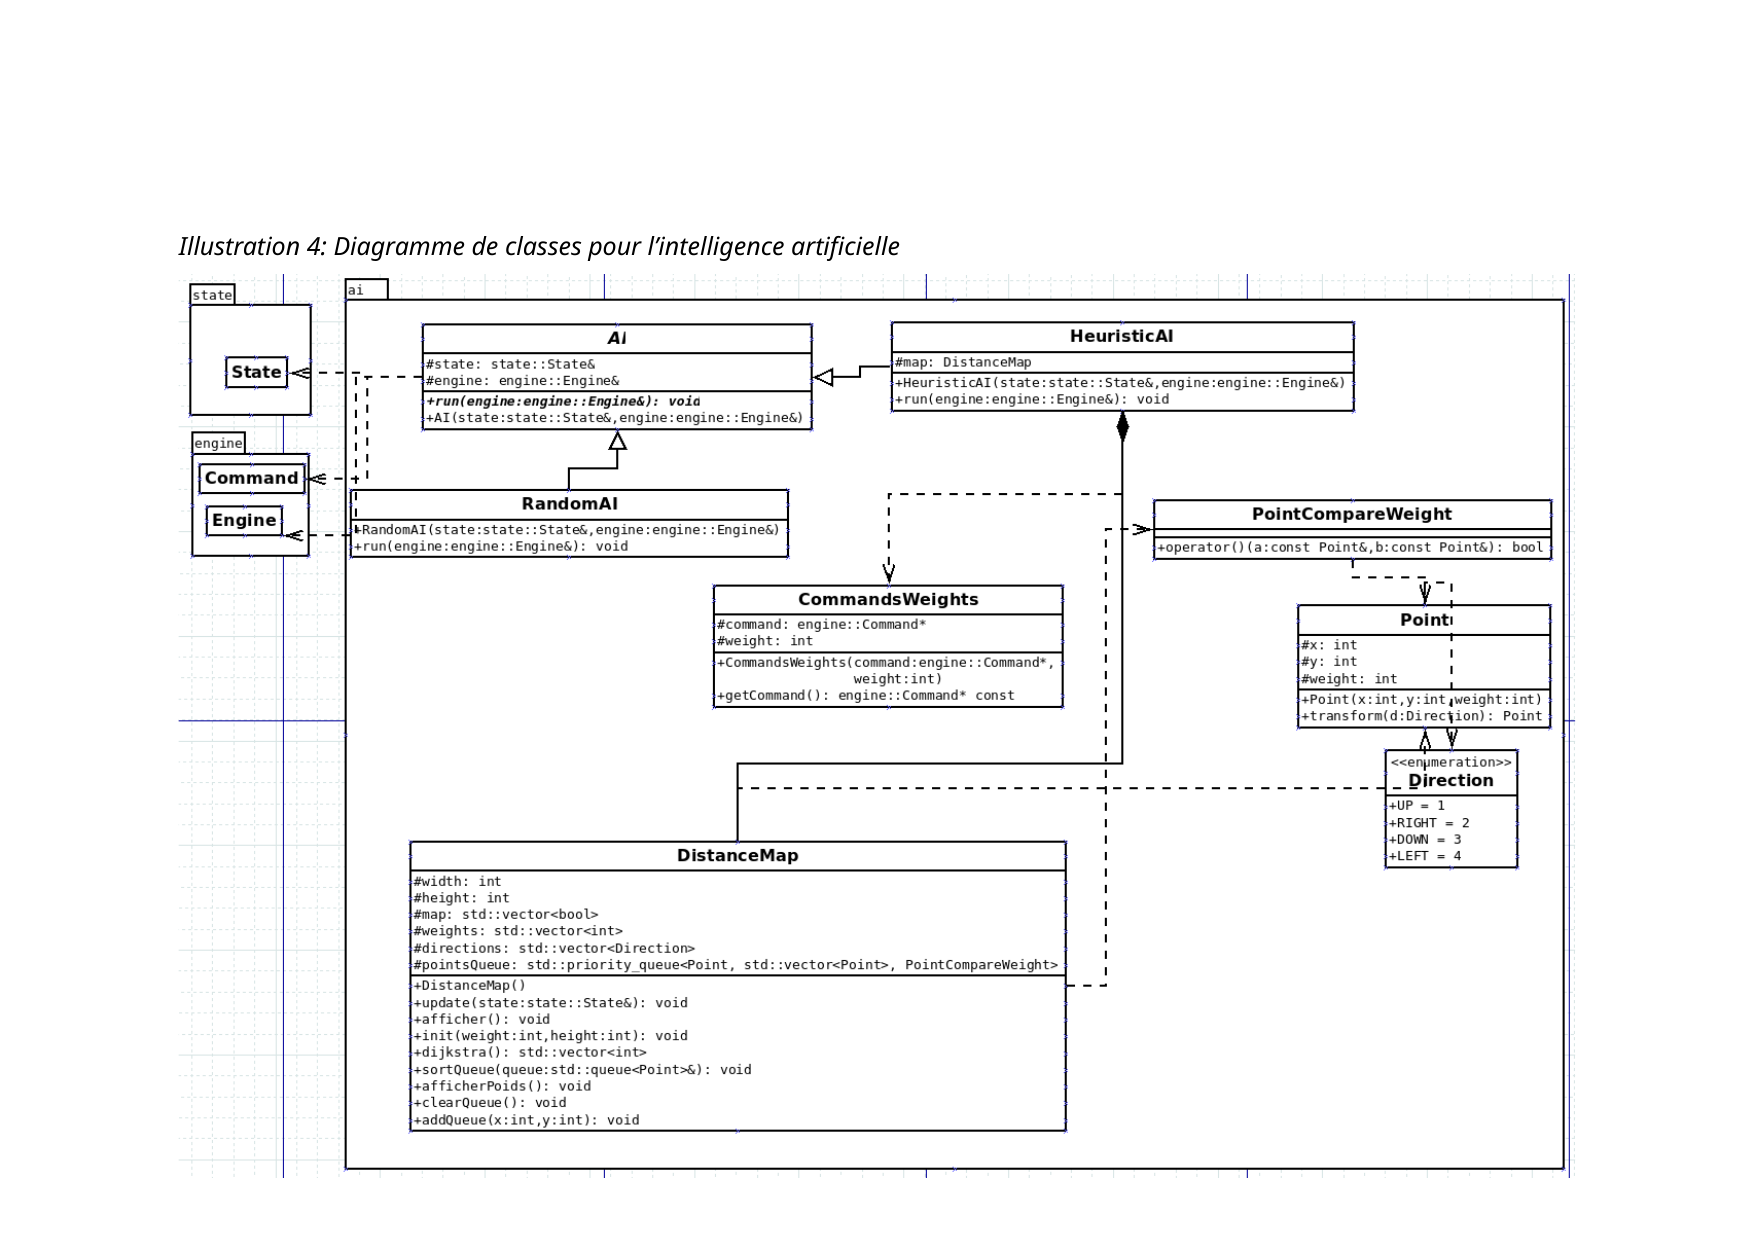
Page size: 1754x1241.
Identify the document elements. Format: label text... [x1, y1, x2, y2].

text Illustration 4: Diagramme de classes pour l’intelligence artificielle [179, 228, 1575, 262]
picture [178, 274, 1576, 1178]
